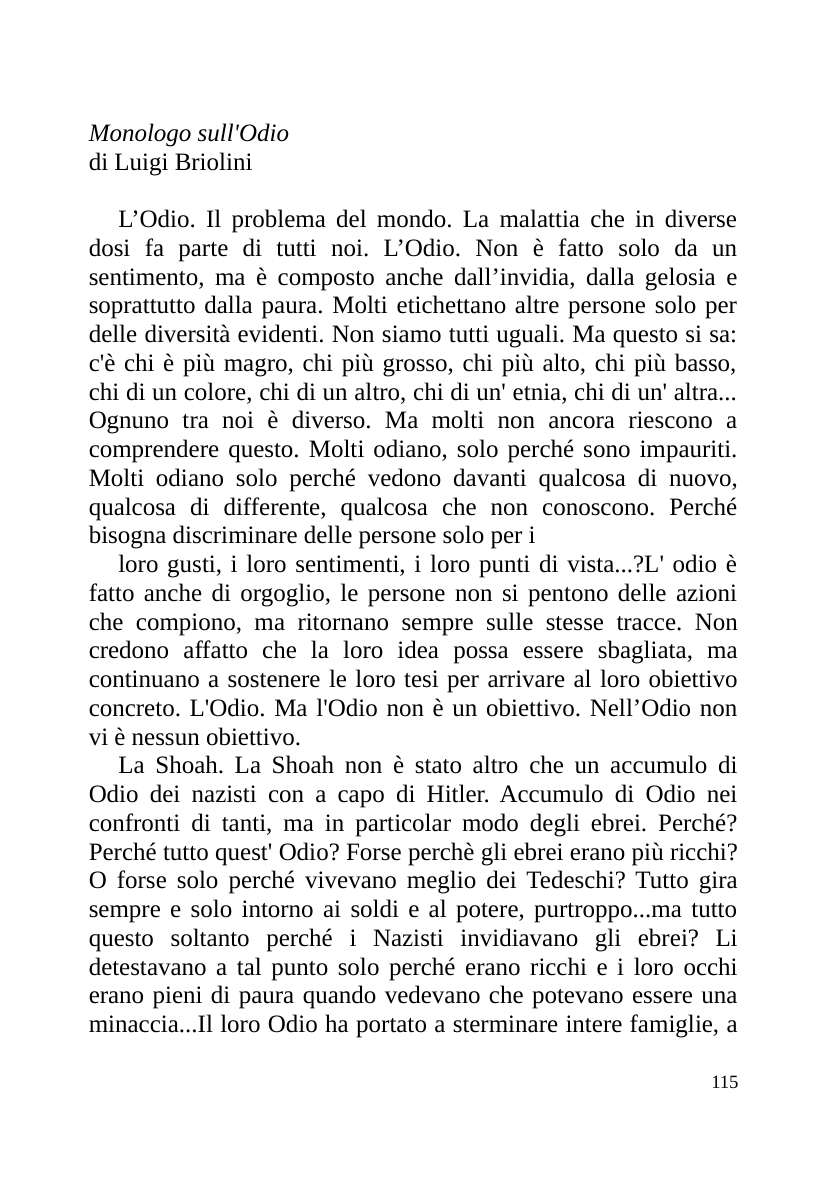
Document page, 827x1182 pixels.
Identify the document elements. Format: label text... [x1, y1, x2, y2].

text di Luigi Briolini [88, 147, 738, 176]
text L’Odio. Il problema del mondo. La malattia che in diverse dosi fa parte di tutti noi. L’Odio. Non è fatto solo da un sentimento, ma è composto anche dall’invidia, dalla gelosia e soprattutto dalla paura. Molti etichettano altre persone solo per delle diversità evidenti. Non siamo tutti uguali. Ma questo si sa: c'è chi è più magro, chi più grosso, chi più alto, chi più basso, chi di un colore, chi di un altro, chi di un' etnia, chi di un' altra... Ognuno tra noi è diverso. Ma molti non ancora riescono a comprendere questo. Molti odiano, solo perché sono impauriti. Molti odiano solo perché vedono davanti qualcosa di nuovo, qualcosa di differente, qualcosa che non conoscono. Perché bisogna discriminare delle persone solo per i [88, 204, 738, 549]
text Monologo sull'Odio [88, 118, 738, 147]
text La Shoah. La Shoah non è stato altro che un accumulo di Odio dei nazisti con a capo di Hitler. Accumulo di Odio nei confronti di tanti, ma in particolar modo degli ebrei. Perché? Perché tutto quest' Odio? Forse perchè gli ebrei erano più ricchi? O forse solo perché vivevano meglio dei Tedeschi? Tutto gira sempre e solo intorno ai soldi e al potere, purtroppo...ma tutto questo soltanto perché i Nazisti invidiavano gli ebrei? Li detestavano a tal punto solo perché erano ricchi e i loro occhi erano pieni di paura quando vedevano che potevano essere una minaccia...Il loro Odio ha portato a sterminare intere famiglie, a [88, 751, 738, 1038]
text loro gusti, i loro sentimenti, i loro punti di vista...?L' odio è fatto anche di orgoglio, le persone non si pentono delle azioni che compiono, ma ritornano sempre sulle stesse tracce. Non credono affatto che la loro idea possa essere sbagliata, ma continuano a sostenere le loro tesi per arrivare al loro obiettivo concreto. L'Odio. Ma l'Odio non è un obiettivo. Nell’Odio non vi è nessun obiettivo. [88, 549, 738, 751]
